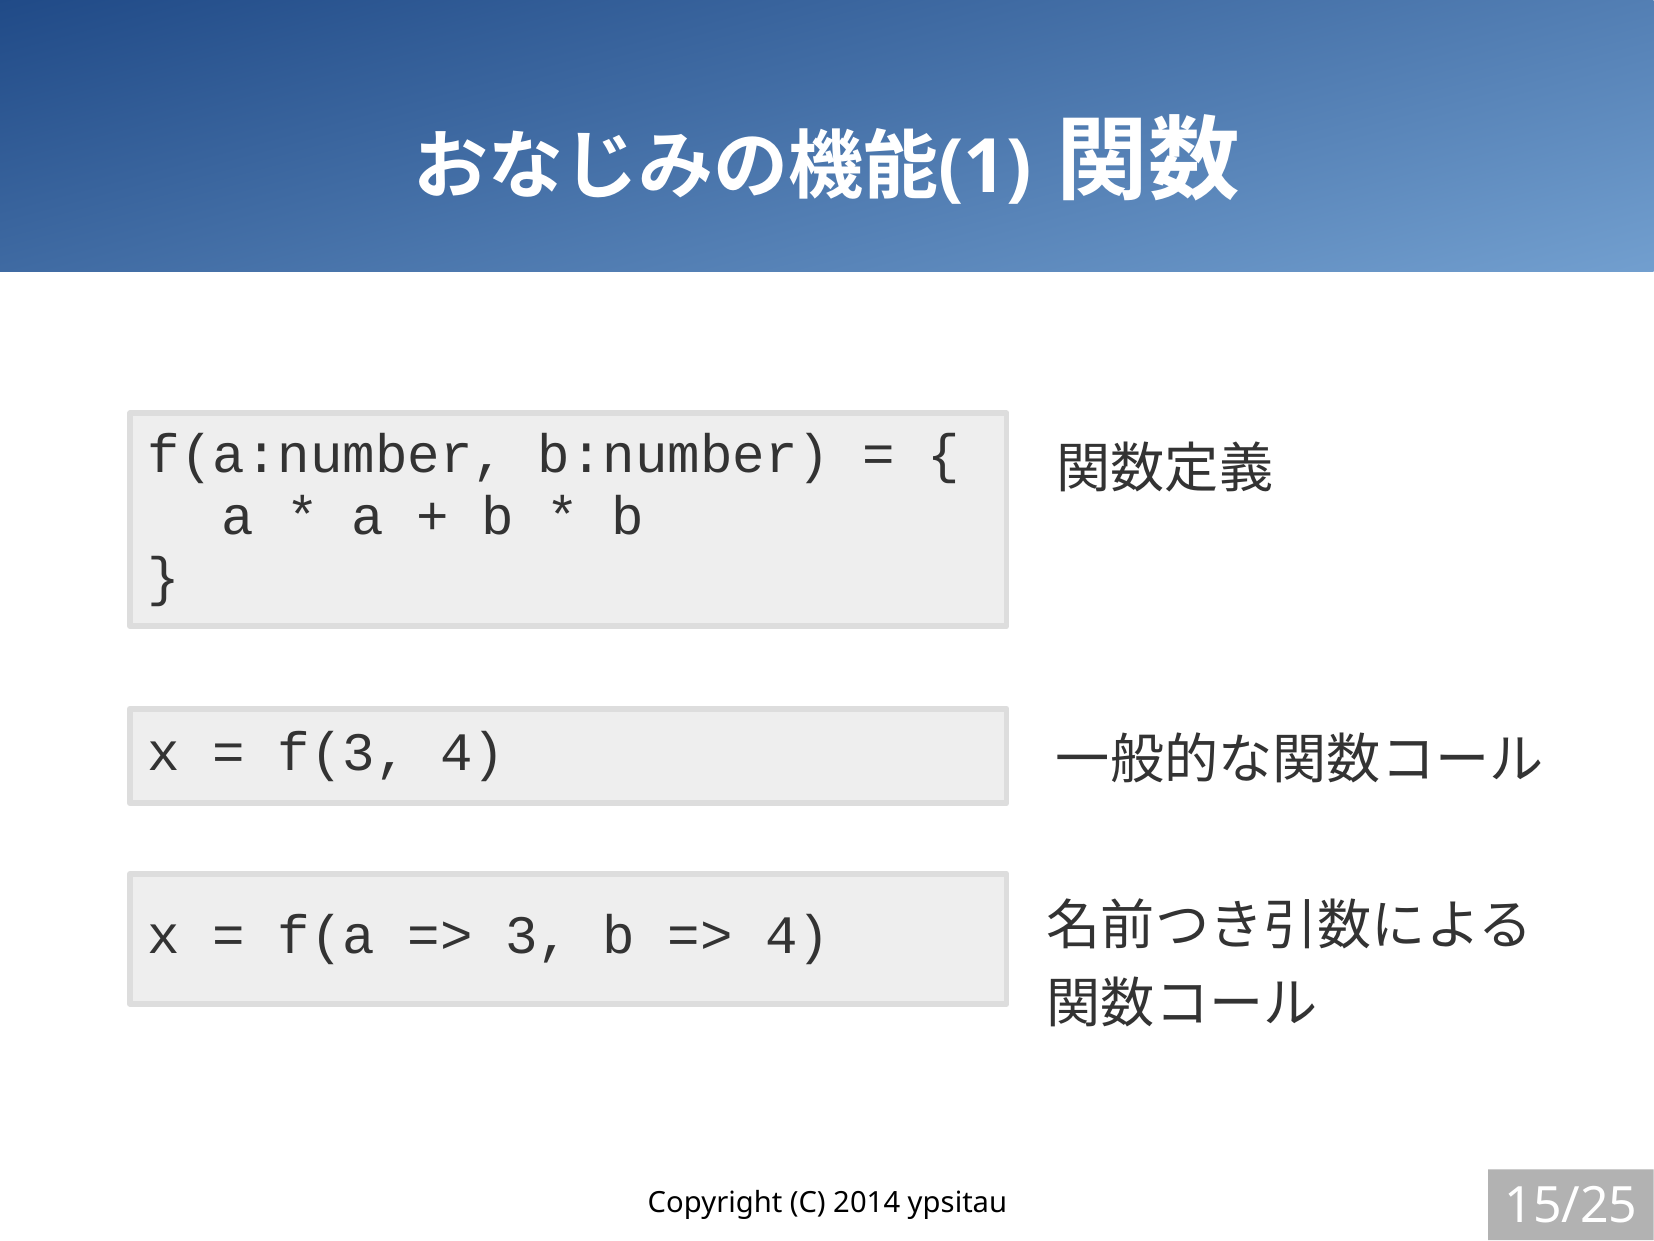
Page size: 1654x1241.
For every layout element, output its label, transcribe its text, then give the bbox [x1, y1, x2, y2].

text_box 関数定義 [1041, 416, 1398, 532]
title おなじみの機能(1) 関数 [82, 49, 1571, 257]
text_box 名前つき引数による 関数コール [1031, 873, 1550, 1052]
text_box 一般的な関数コール [1041, 708, 1560, 824]
text_box x = f(3, 4) [129, 708, 1007, 804]
text_box f(a:number, b:number) = { a * a + b * b } [129, 413, 1007, 626]
text_box x = f(a => 3, b => 4) [129, 874, 1007, 1004]
